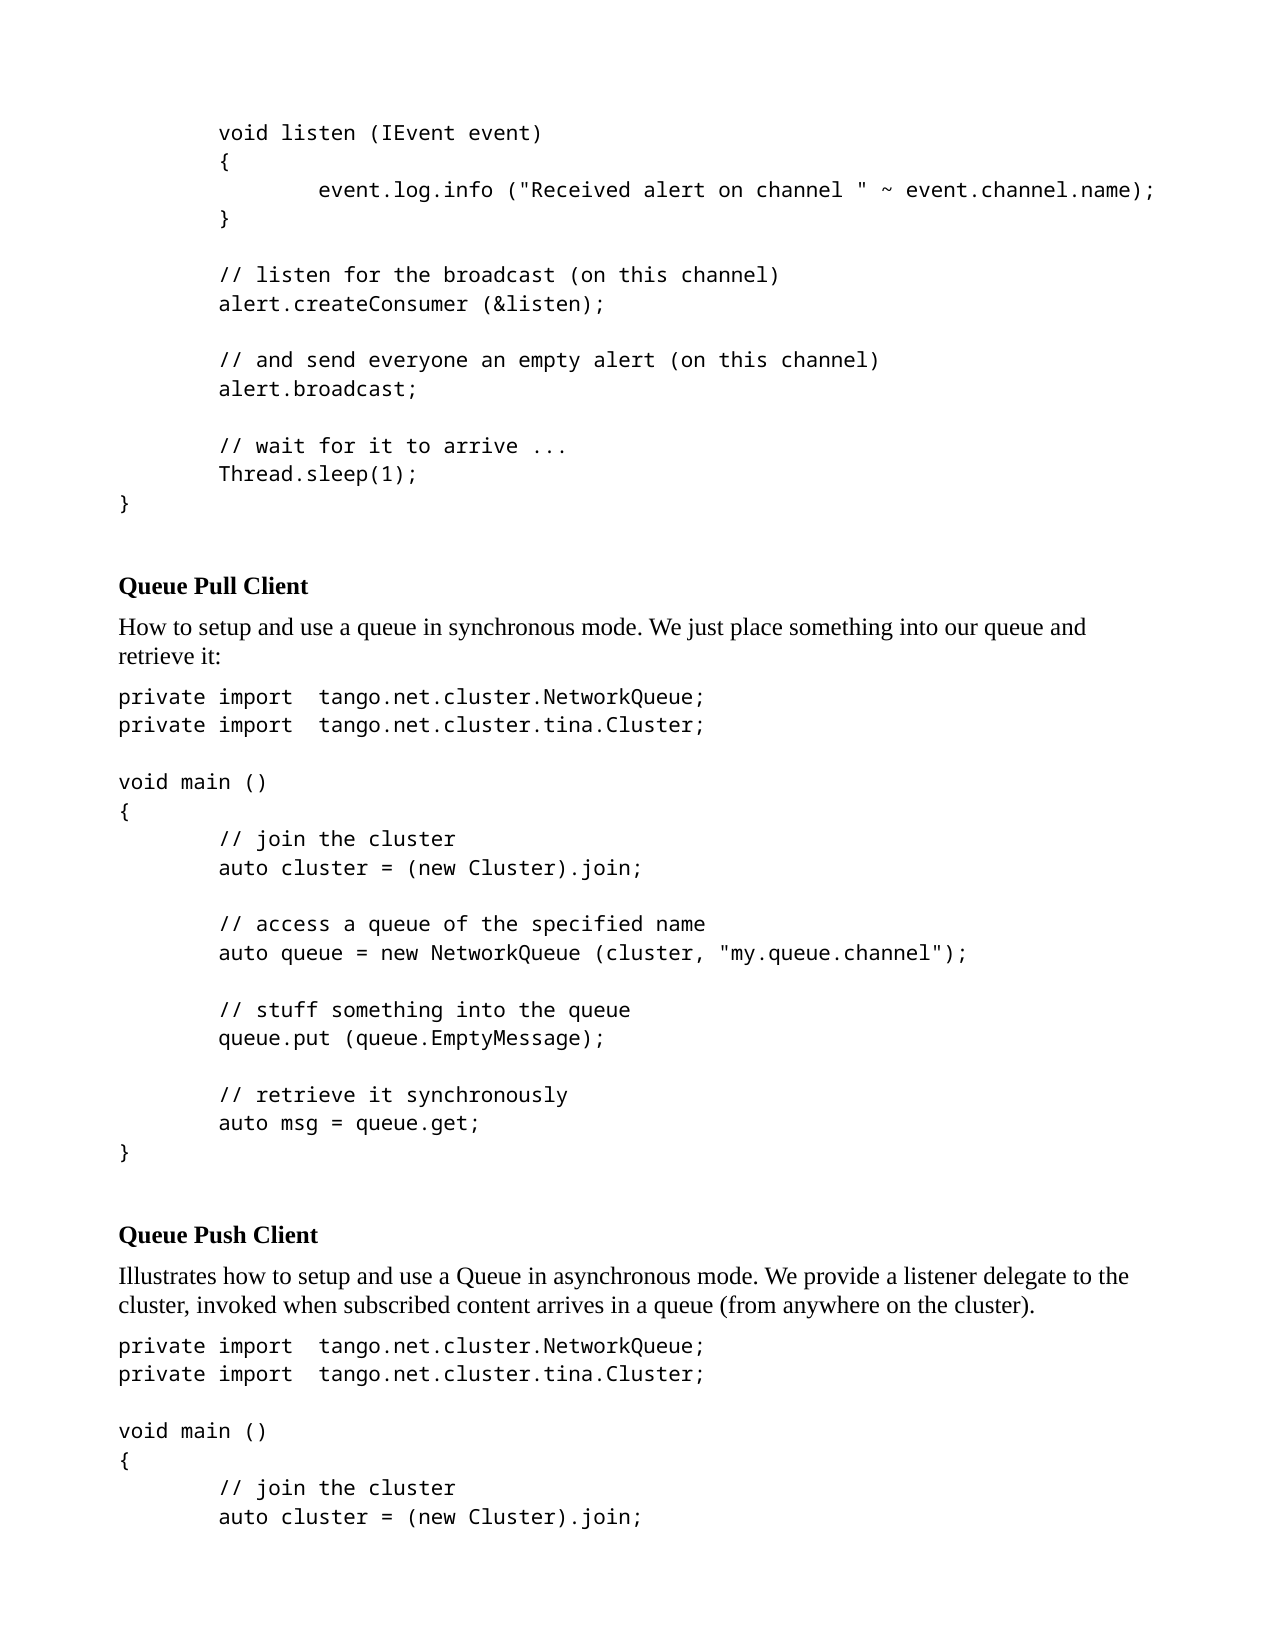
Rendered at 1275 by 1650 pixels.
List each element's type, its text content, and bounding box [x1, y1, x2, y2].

subtitle Queue Pull Client [118, 571, 1157, 599]
text auto queue = new NetworkQueue (cluster, "my.queue.channel"); [118, 938, 1157, 966]
text alert.broadcast; [118, 374, 1157, 402]
text alert.createConsumer (&listen); [118, 289, 1157, 317]
text // join the cluster [118, 1473, 1157, 1502]
text event.log.info ("Received alert on channel " ~ event.channel.name); [118, 175, 1157, 203]
text } [118, 1137, 1157, 1165]
text { [118, 796, 1157, 824]
text // stuff something into the queue [118, 995, 1157, 1023]
text void main () [118, 1416, 1157, 1445]
text } [118, 488, 1157, 516]
text Thread.sleep(1); [118, 459, 1157, 488]
text void listen (IEvent event) [118, 118, 1157, 147]
text private import tango.net.cluster.NetworkQueue; [118, 1331, 1157, 1359]
text // access a queue of the specified name [118, 909, 1157, 938]
text } [118, 203, 1157, 232]
subtitle Queue Push Client [118, 1220, 1157, 1249]
text // wait for it to arrive ... [118, 431, 1157, 459]
text // listen for the broadcast (on this channel) [118, 260, 1157, 289]
text { [118, 1445, 1157, 1473]
text auto cluster = (new Cluster).join; [118, 1502, 1157, 1530]
text private import tango.net.cluster.tina.Cluster; [118, 710, 1157, 739]
text private import tango.net.cluster.tina.Cluster; [118, 1359, 1157, 1388]
text auto msg = queue.get; [118, 1108, 1157, 1137]
text void main () [118, 767, 1157, 796]
text Illustrates how to setup and use a Queue in asynchronous mode. We provide a listener delegate to the cluster, invoked when subscribed content arrives in a queue (from anywhere on the cluster). [118, 1261, 1157, 1319]
text How to setup and use a queue in synchronous mode. We just place something into our queue and retrieve it: [118, 612, 1157, 669]
text queue.put (queue.EmptyMessage); [118, 1023, 1157, 1052]
text private import tango.net.cluster.NetworkQueue; [118, 682, 1157, 710]
text // retrieve it synchronously [118, 1080, 1157, 1108]
text { [118, 147, 1157, 175]
text // and send everyone an empty alert (on this channel) [118, 346, 1157, 374]
text // join the cluster [118, 824, 1157, 853]
text auto cluster = (new Cluster).join; [118, 853, 1157, 881]
